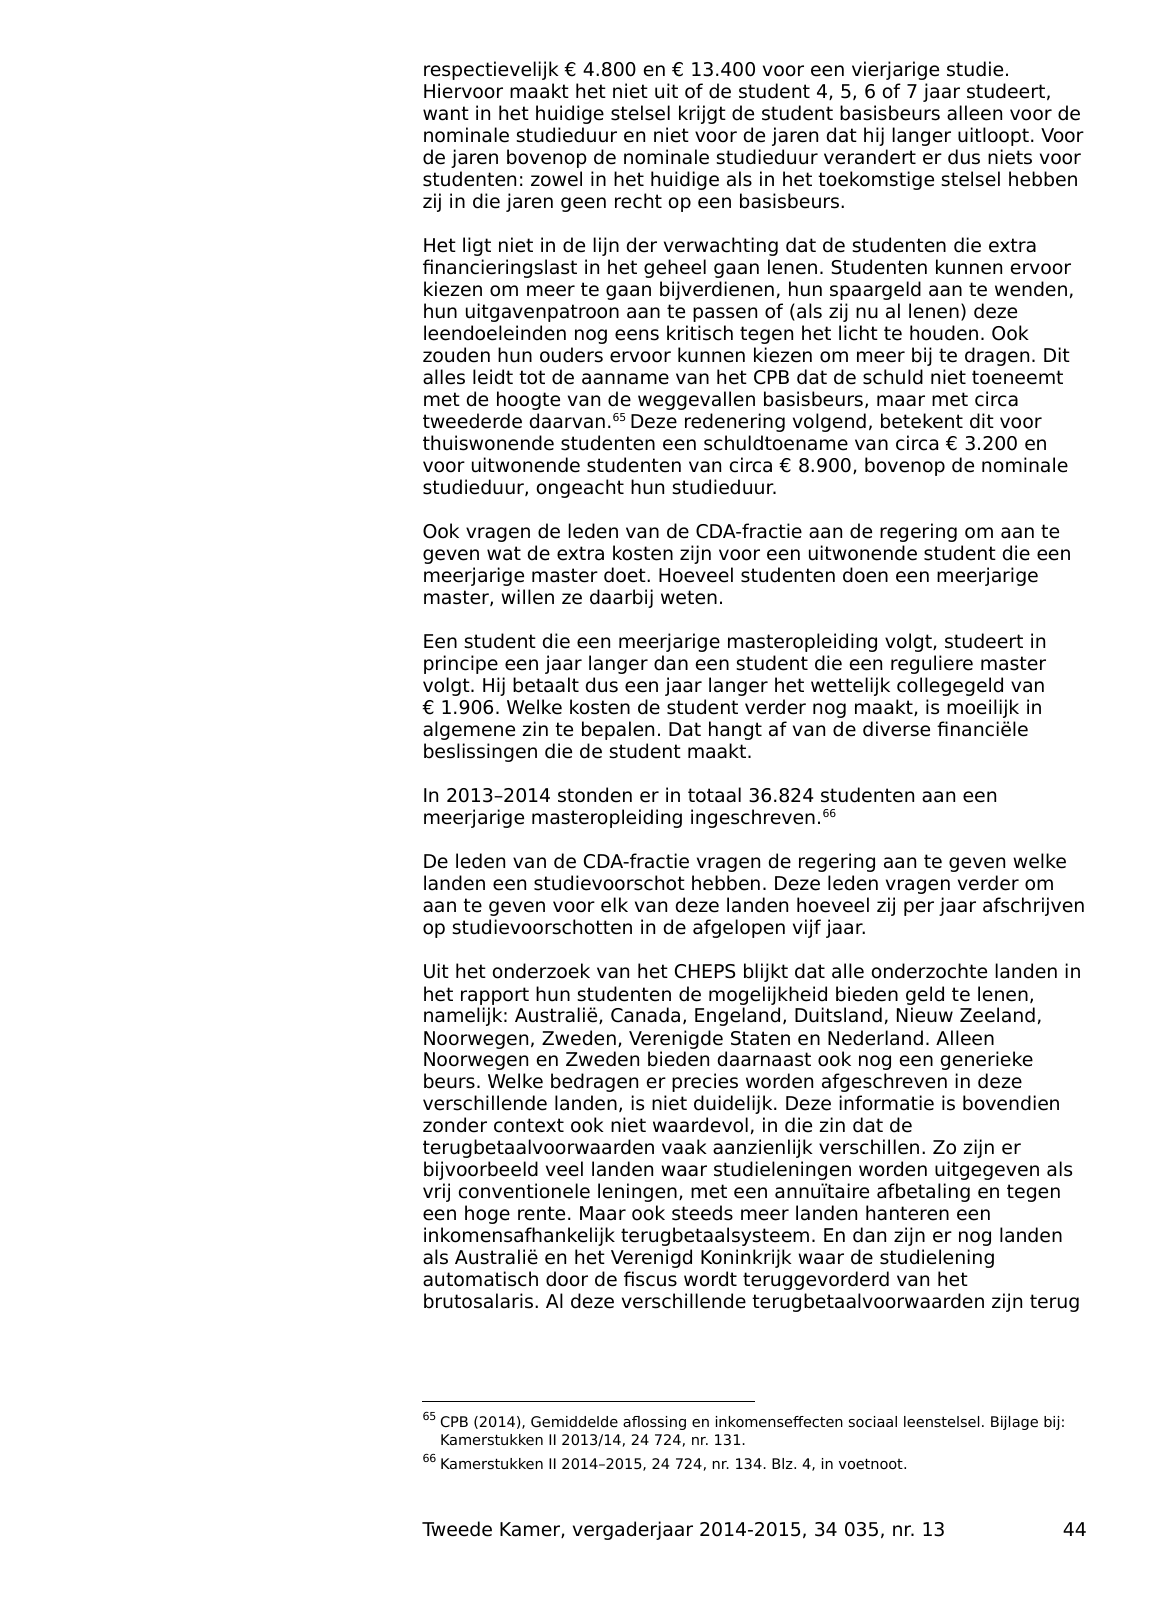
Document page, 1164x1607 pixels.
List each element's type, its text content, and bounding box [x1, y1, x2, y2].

text De leden van de CDA-fractie vragen de regering aan te geven welke landen een studievoorschot hebben. Deze leden vragen verder om aan te geven voor elk van deze landen hoeveel zij per jaar afschrijven op studievoorschotten in de afgelopen vijf jaar. [422, 851, 1087, 939]
text Kamerstukken II 2014–2015, 24 724, nr. 134. Blz. 4, in voetnoot. [422, 1452, 1087, 1474]
text Uit het onderzoek van het CHEPS blijkt dat alle onderzochte landen in het rapport hun studenten de mogelijkheid bieden geld te lenen, namelijk: Australië, Canada, Engeland, Duitsland, Nieuw Zeeland, Noorwegen, Zweden, Verenigde Staten en Nederland. Alleen Noorwegen en Zweden bieden daarnaast ook nog een generieke beurs. Welke bedragen er precies worden afgeschreven in deze verschillende landen, is niet duidelijk. Deze informatie is bovendien zonder context ook niet waardevol, in die zin dat de terugbetaalvoorwaarden vaak aanzienlijk verschillen. Zo zijn er bijvoorbeeld veel landen waar studieleningen worden uitgegeven als vrij conventionele leningen, met een annuïtaire afbetaling en tegen een hoge rente. Maar ook steeds meer landen hanteren een inkomensafhankelijk terugbetaalsysteem. En dan zijn er nog landen als Australië en het Verenigd Koninkrijk waar de studielening automatisch door de fiscus wordt teruggevorderd van het brutosalaris. Al deze verschillende terugbetaalvoorwaarden zijn terug [422, 961, 1087, 1313]
text In 2013–2014 stonden er in totaal 36.824 studenten aan een meerjarige masteropleiding ingeschreven. [422, 785, 1087, 829]
text CPB (2014), Gemiddelde aflossing en inkomenseffecten sociaal leenstelsel. Bijlage bij: Kamerstukken II 2013/14, 24 724, nr. 131. [422, 1410, 1087, 1449]
text Het ligt niet in de lijn der verwachting dat de studenten die extra financieringslast in het geheel gaan lenen. Studenten kunnen ervoor kiezen om meer te gaan bijverdienen, hun spaargeld aan te wenden, hun uitgavenpatroon aan te passen of (als zij nu al lenen) deze leendoeleinden nog eens kritisch tegen het licht te houden. Ook zouden hun ouders ervoor kunnen kiezen om meer bij te dragen. Dit alles leidt tot de aanname van het CPB dat de schuld niet toeneemt met de hoogte van de weggevallen basisbeurs, maar met circa tweederde daarvan.Deze redenering volgend, betekent dit voor thuiswonende studenten een schuldtoename van circa € 3.200 en voor uitwonende studenten van circa € 8.900, bovenop de nominale studieduur, ongeacht hun studieduur. [422, 235, 1087, 499]
text Een student die een meerjarige masteropleiding volgt, studeert in principe een jaar langer dan een student die een reguliere master volgt. Hij betaalt dus een jaar langer het wettelijk collegegeld van € 1.906. Welke kosten de student verder nog maakt, is moeilijk in algemene zin te bepalen. Dat hangt af van de diverse financiële beslissingen die de student maakt. [422, 631, 1087, 763]
text respectievelijk € 4.800 en € 13.400 voor een vierjarige studie. Hiervoor maakt het niet uit of de student 4, 5, 6 of 7 jaar studeert, want in het huidige stelsel krijgt de student basisbeurs alleen voor de nominale studieduur en niet voor de jaren dat hij langer uitloopt. Voor de jaren bovenop de nominale studieduur verandert er dus niets voor studenten: zowel in het huidige als in het toekomstige stelsel hebben zij in die jaren geen recht op een basisbeurs. [422, 59, 1087, 213]
text Ook vragen de leden van de CDA-fractie aan de regering om aan te geven wat de extra kosten zijn voor een uitwonende student die een meerjarige master doet. Hoeveel studenten doen een meerjarige master, willen ze daarbij weten. [422, 521, 1087, 609]
